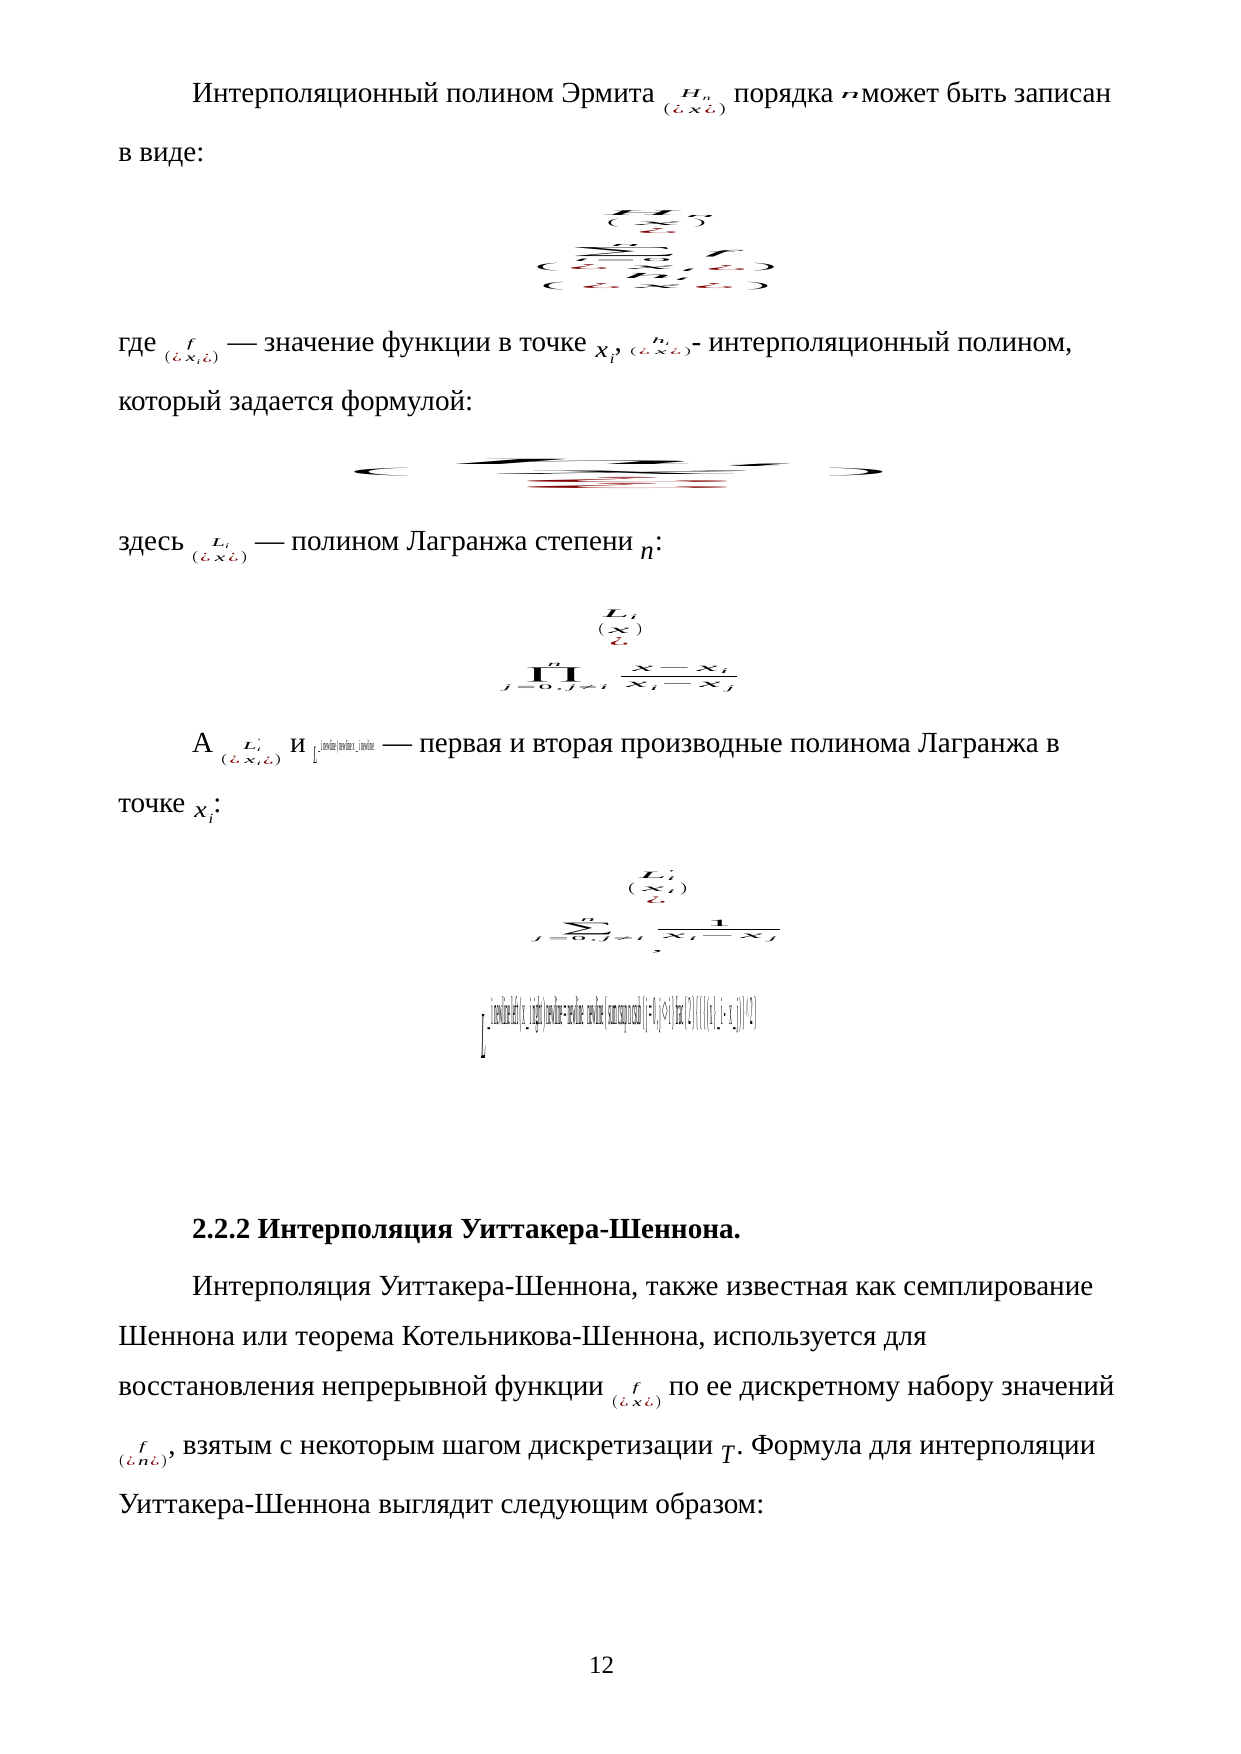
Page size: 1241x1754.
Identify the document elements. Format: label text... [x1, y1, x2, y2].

text Интерполяционный полином Эрмита порядка может быть записан в виде: [118, 75, 1122, 167]
text Интерполяция Уиттакера-Шеннона, также известная как семплирование Шеннона или теорема Котельникова-Шеннона, используется для восстановления непрерывной функции по ее дискретному набору значений , взятым с некоторым шагом дискретизации . Формула для интерполяции Уиттакера-Шеннона выглядит следующим образом: [118, 1268, 1122, 1520]
text где — значение функции в точке , - интерполяционный полином, который задается формулой: [118, 324, 1122, 417]
text здесь — полином Лагранжа степени : [118, 523, 1122, 565]
text А и — первая и вторая производные полинома Лагранжа в точке : [118, 725, 1122, 827]
subtitle 2.2.2 Интерполяция Уиттакера-Шеннона. [118, 1211, 1122, 1244]
